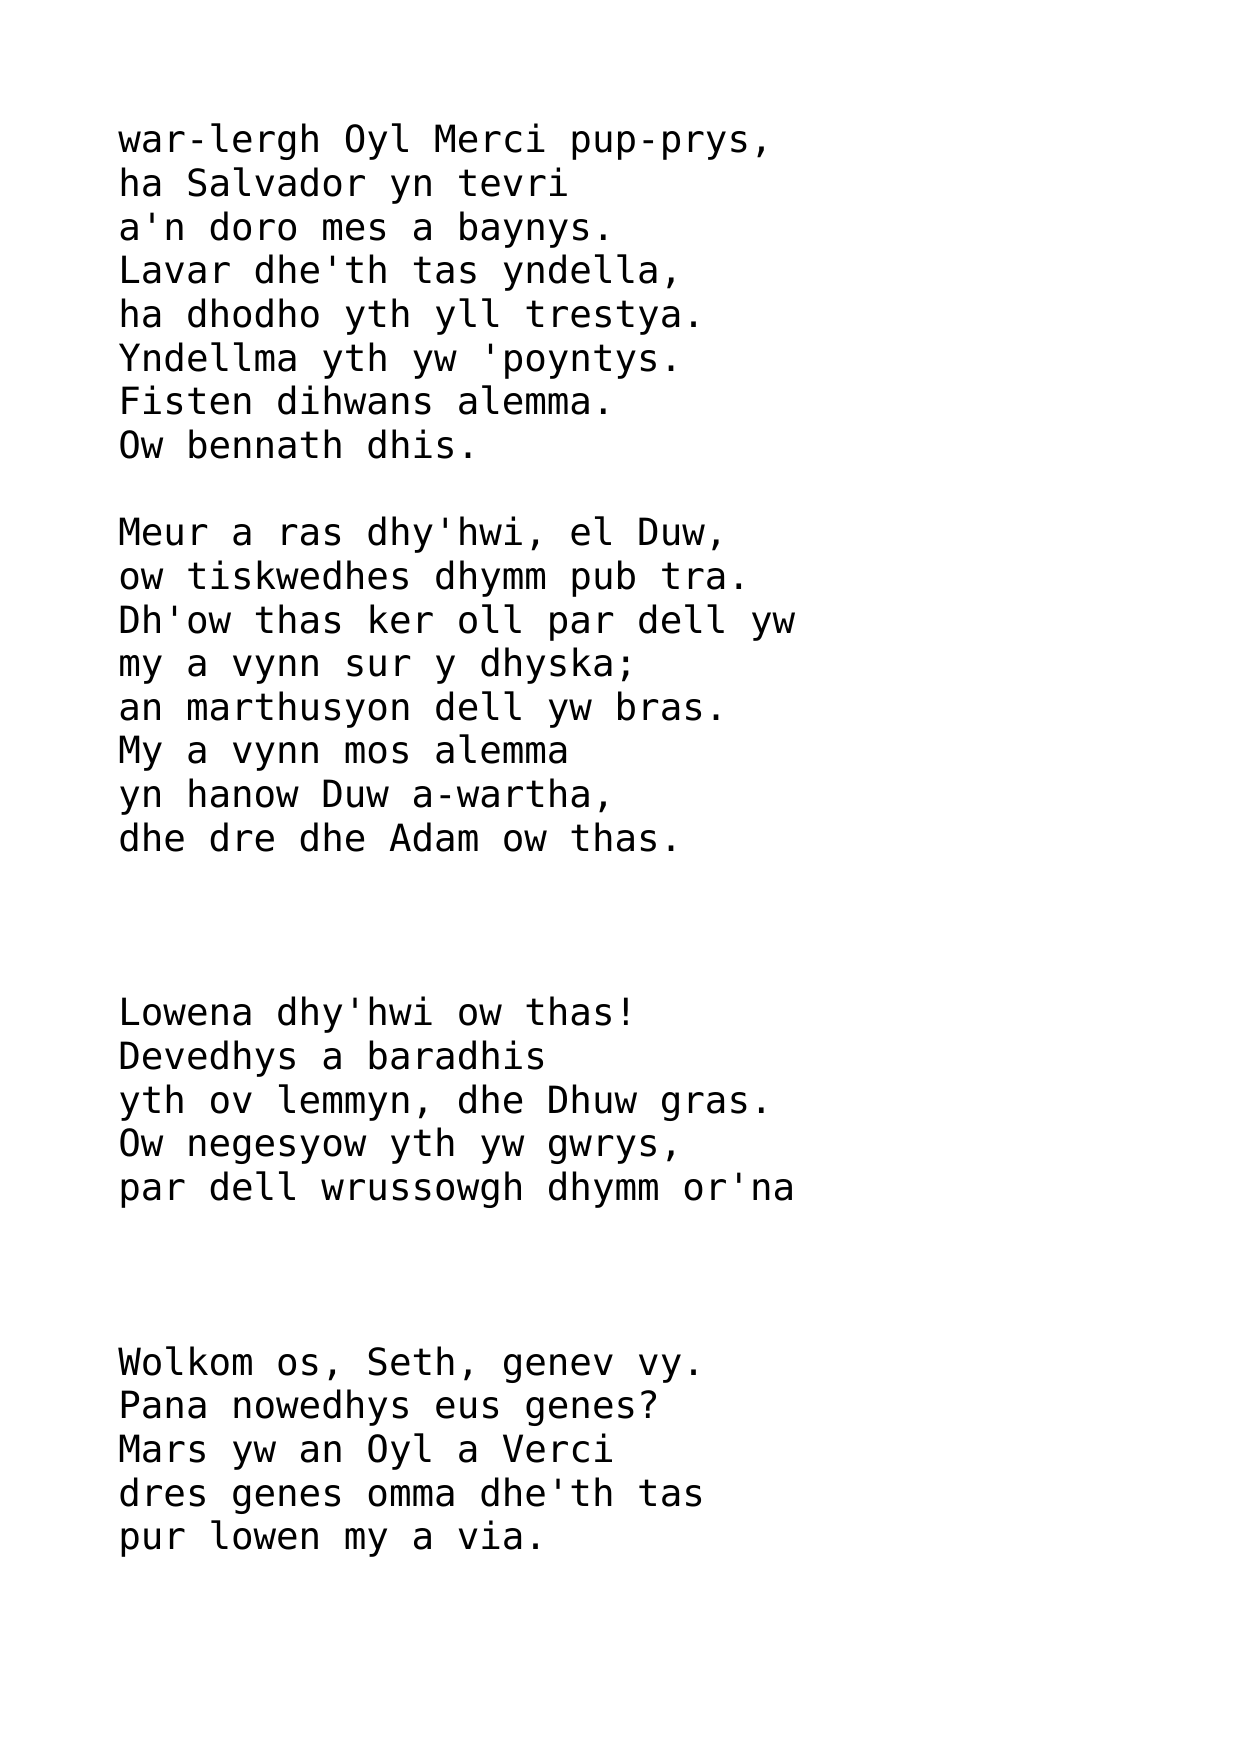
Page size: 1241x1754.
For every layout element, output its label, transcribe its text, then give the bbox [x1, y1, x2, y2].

text Lavar dhe'th tas yndella, [118, 249, 1122, 293]
text pur lowen my a via. [118, 1515, 1122, 1558]
text an marthusyon dell yw bras. [118, 686, 1122, 729]
text par dell wrussowgh dhymm or'na [118, 1166, 1122, 1209]
text ow tiskwedhes dhymm pub tra. [118, 554, 1122, 598]
text yth ov lemmyn, dhe Dhuw gras. [118, 1078, 1122, 1122]
text Mars yw an Oyl a Verci [118, 1427, 1122, 1471]
text war-lergh Oyl Merci pup-prys, [118, 118, 1122, 162]
text ha dhodho yth yll trestya. [118, 293, 1122, 336]
text Dh'ow thas ker oll par dell yw [118, 598, 1122, 642]
text Devedhys a baradhis [118, 1035, 1122, 1078]
text Lowena dhy'hwi ow thas! [118, 991, 1122, 1035]
text Meur a ras dhy'hwi, el Duw, [118, 511, 1122, 554]
text yn hanow Duw a-wartha, [118, 773, 1122, 816]
text Yndellma yth yw 'poyntys. [118, 336, 1122, 380]
text dhe dre dhe Adam ow thas. [118, 816, 1122, 860]
text ha Salvador yn tevri [118, 162, 1122, 205]
text Ow negesyow yth yw gwrys, [118, 1122, 1122, 1166]
text my a vynn sur y dhyska; [118, 642, 1122, 686]
text dres genes omma dhe'th tas [118, 1471, 1122, 1515]
text a'n doro mes a baynys. [118, 205, 1122, 249]
text Fisten dihwans alemma. [118, 380, 1122, 424]
text Wolkom os, Seth, genev vy. [118, 1340, 1122, 1384]
text Ow bennath dhis. [118, 424, 1122, 467]
text My a vynn mos alemma [118, 729, 1122, 773]
text Pana nowedhys eus genes? [118, 1384, 1122, 1427]
